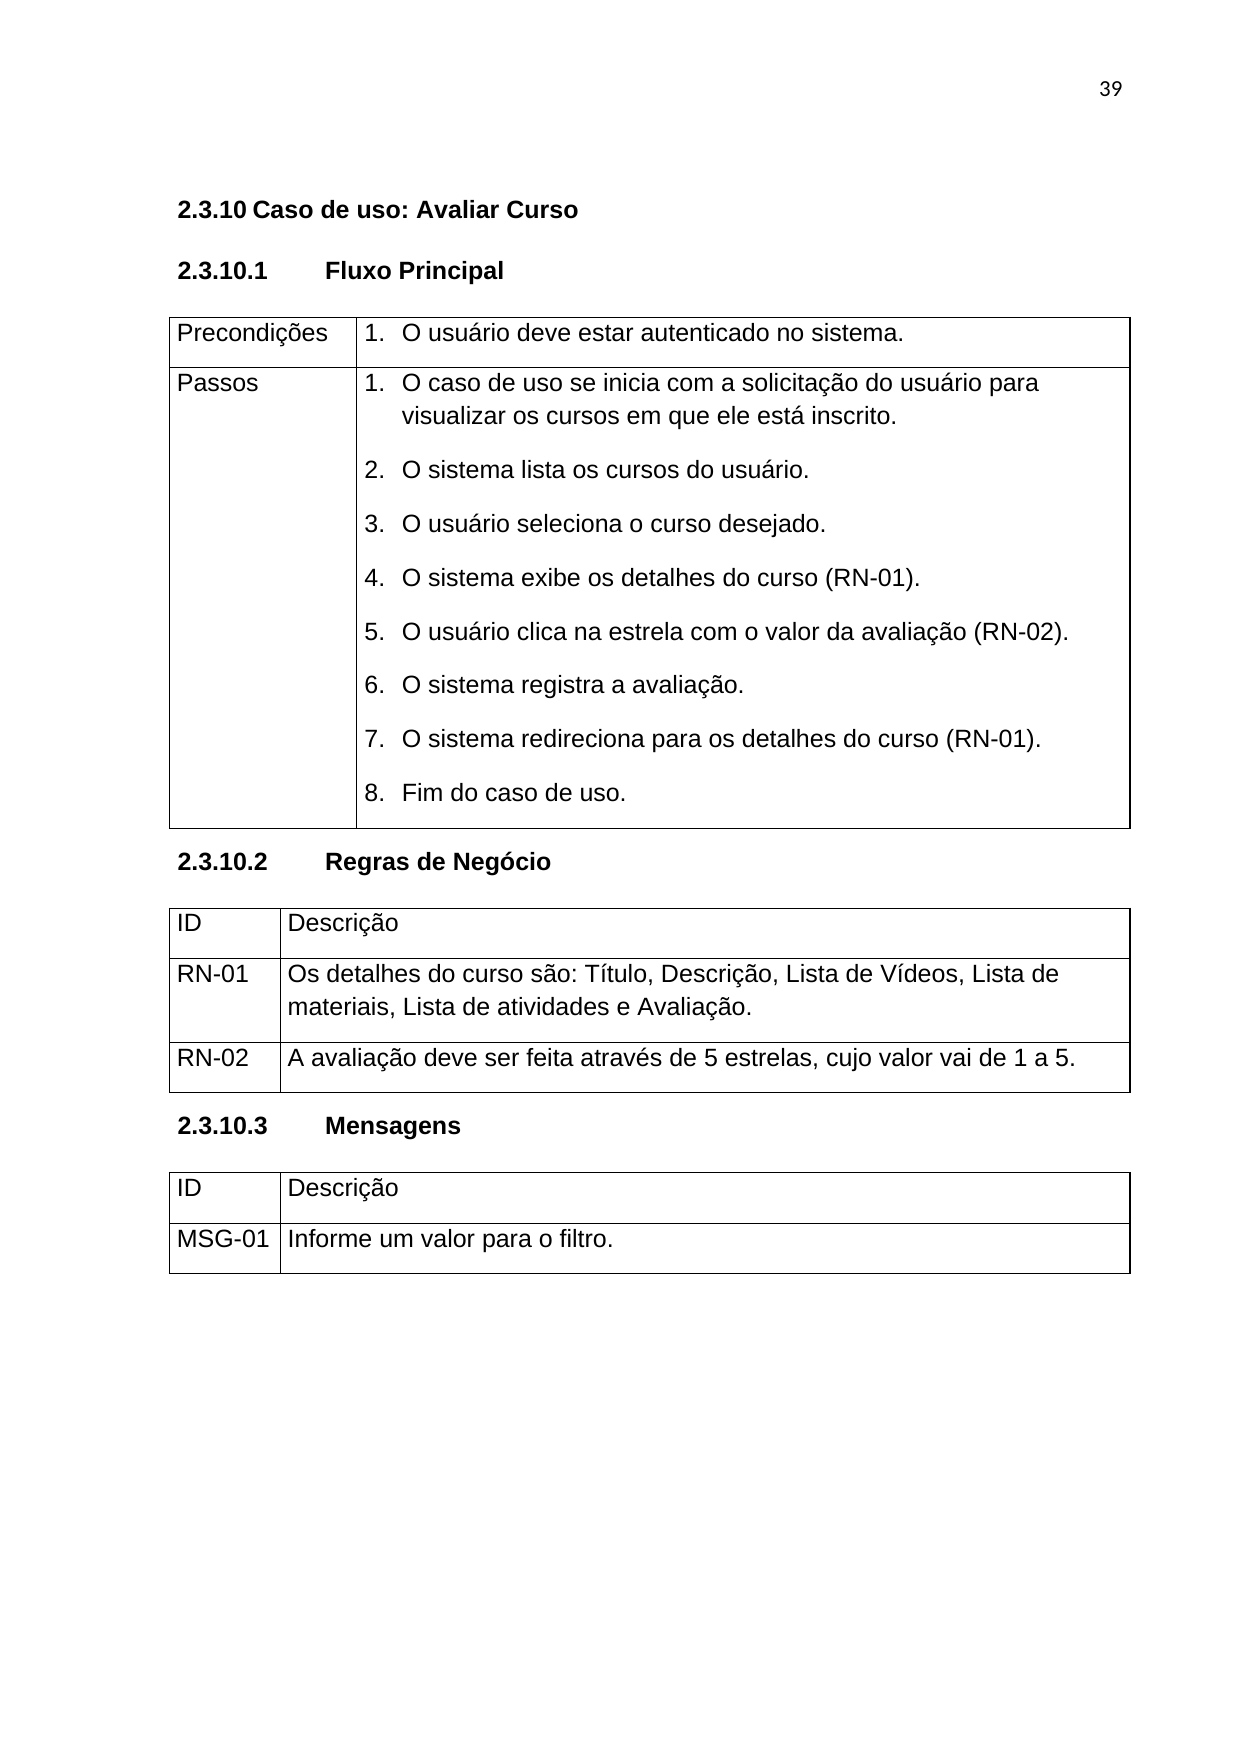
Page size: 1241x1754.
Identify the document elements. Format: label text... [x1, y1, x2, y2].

table_header Descrição [281, 1173, 1129, 1222]
table_cell Os detalhes do curso são: Título, Descrição, Lista de Vídeos, Lista de materiais, Lista de atividades e Avaliação. [281, 959, 1129, 1042]
subtitle Regras de Negócio [177, 847, 1122, 875]
subtitle Mensagens [177, 1111, 1122, 1140]
table_cell Passos [170, 368, 356, 828]
table_cell Informe um valor para o filtro. [281, 1224, 1129, 1273]
table_cell RN-02 [170, 1043, 280, 1092]
subtitle Fluxo Principal [177, 256, 1122, 284]
table_cell MSG-01 [170, 1224, 280, 1273]
table_header Precondições [170, 318, 356, 367]
table_cell O caso de uso se inicia com a solicitação do usuário para visualizar os cursos em que ele está inscrito. O sistema lista os cursos do usuário. O usuário seleciona o curso desejado. O sistema exibe os detalhes do curso (RN-01). O usuário clica na estrela com o valor da avaliação (RN-02). O sistema registra a avaliação. O sistema redireciona para os detalhes do curso (RN-01). Fim do caso de uso. [357, 368, 1129, 828]
table_header ID [170, 1173, 280, 1222]
table_cell A avaliação deve ser feita através de 5 estrelas, cujo valor vai de 1 a 5. [281, 1043, 1129, 1092]
table_header ID [170, 909, 280, 958]
subtitle Caso de uso: Avaliar Curso [177, 195, 1122, 224]
table_header Descrição [281, 909, 1129, 958]
table_cell RN-01 [170, 959, 280, 1042]
table_header O usuário deve estar autenticado no sistema. [357, 318, 1129, 367]
